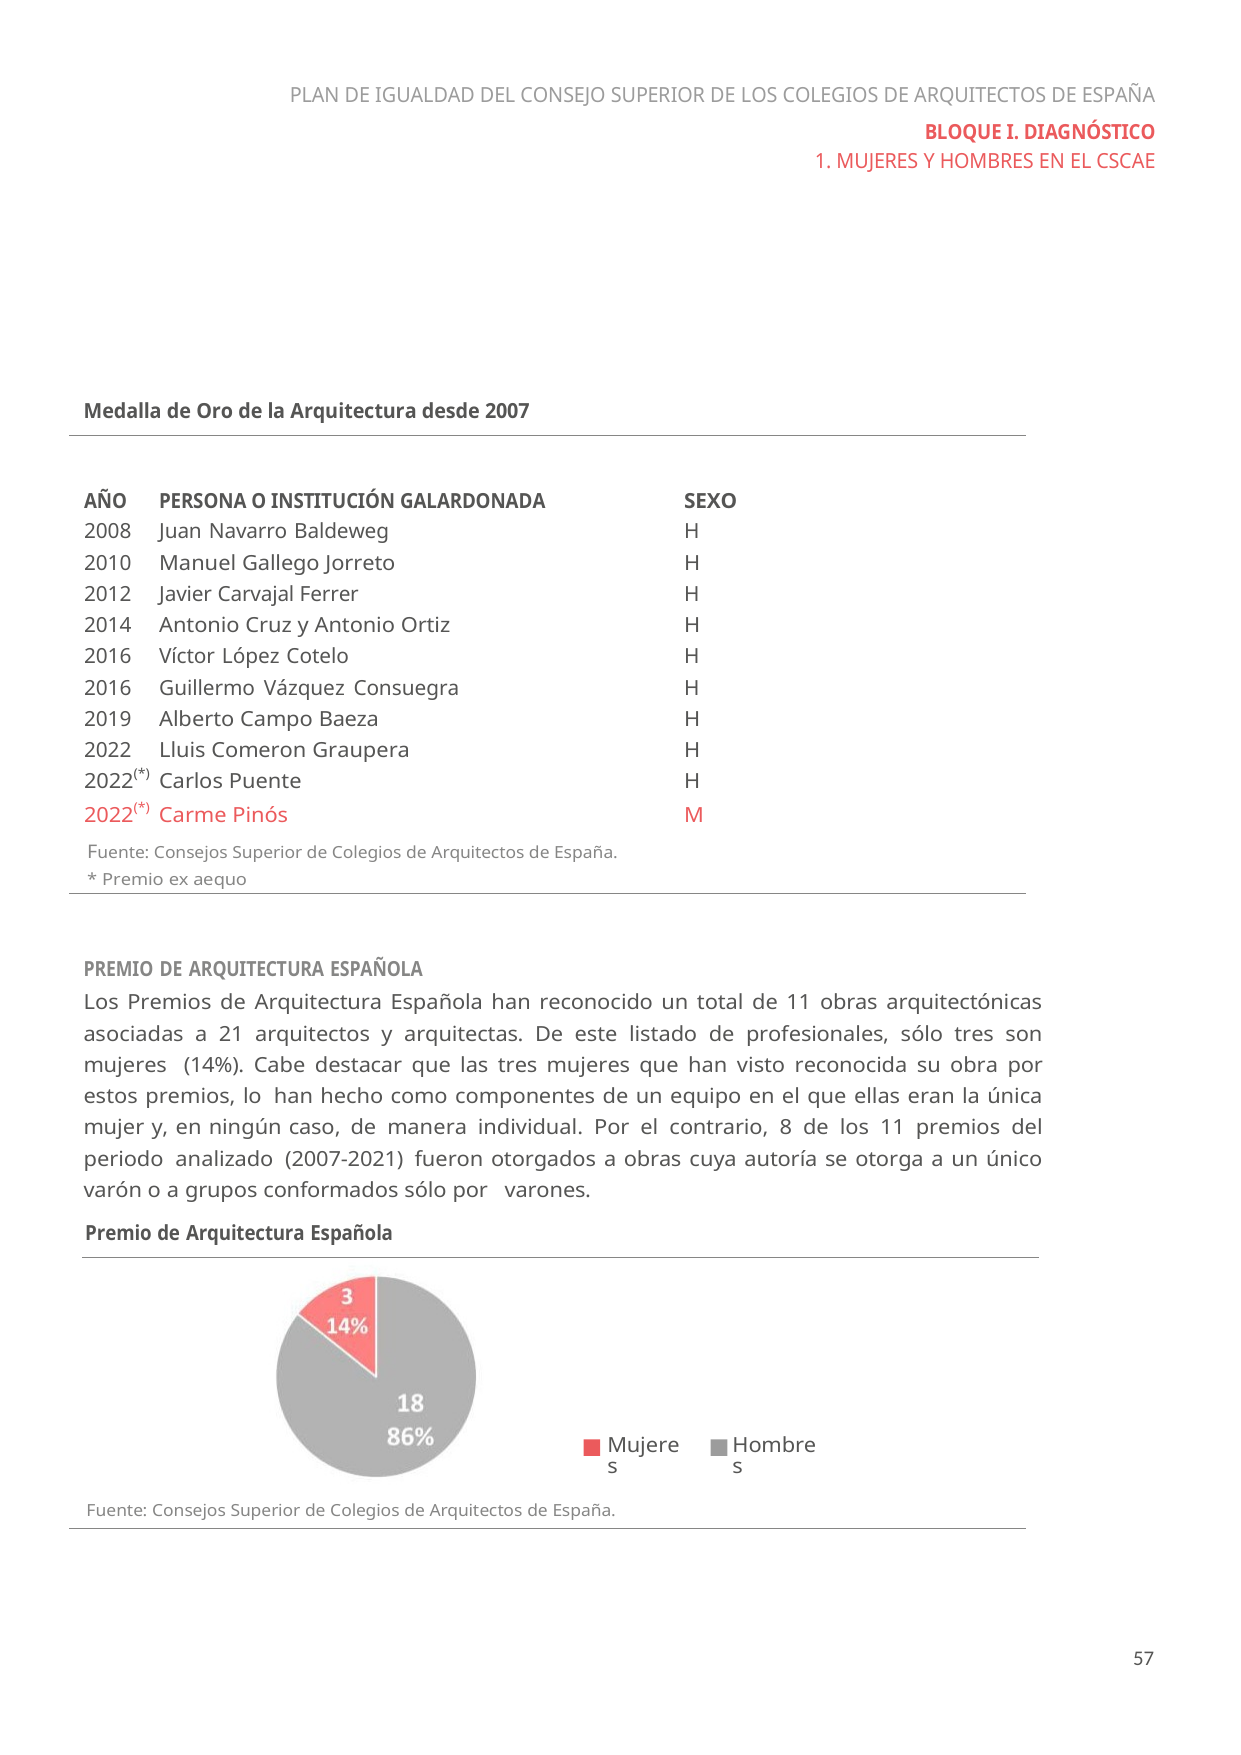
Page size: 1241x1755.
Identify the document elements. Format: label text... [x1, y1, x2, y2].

text 2016 Víctor López Cotelo H [84, 639, 1066, 670]
text * Premio ex aequo [87, 864, 1066, 890]
text 2008 Juan Navarro Baldeweg H [84, 514, 1066, 545]
text 2010 Manuel Gallego Jorreto H [84, 545, 1066, 576]
text 2022(*) Carme Pinós M [84, 795, 1066, 829]
text AÑO PERSONA O INSTITUCIÓN GALARDONADA SEXO [84, 488, 1066, 514]
subtitle Premio de Arquitectura Española [85, 1218, 1066, 1247]
text 2012 Javier Carvajal Ferrer H [84, 576, 1066, 607]
text 2019 Alberto Campo Baeza H [84, 701, 1066, 732]
text Fuente: Consejos Superior de Colegios de Arquitectos de España. [86, 1499, 1066, 1521]
text 2016 Guillermo Vázquez Consuegra H [84, 670, 1066, 701]
text 2022(*) Carlos Puente H [84, 764, 1066, 795]
text 2022 Lluis Comeron Graupera H [84, 732, 1066, 764]
subtitle Medalla de Oro de la Arquitectura desde 2007 [83, 397, 1066, 425]
text Fuente: Consejos Superior de Colegios de Arquitectos de España. [87, 838, 1066, 864]
text Los Premios de Arquitectura Española han reconocido un total de 11 obras arquitectónicas asociadas a 21 arquitectos y arquitectas. De este listado de profesionales, sólo tres son mujeres (14%). Cabe destacar que las tres mujeres que han visto reconocida su obra por estos premios, lo han hecho como componentes de un equipo en el que ellas eran la única mujer y, en ningún caso, de manera individual. Por el contrario, 8 de los 11 premios del periodo analizado (2007-2021) fueron otorgados a obras cuya autoría se otorga a un único varón o a grupos conformados sólo por varones. [83, 985, 1043, 1203]
text 2014 Antonio Cruz y Antonio Ortiz H [84, 607, 1066, 639]
subtitle PREMIO DE ARQUITECTURA ESPAÑOLA [83, 956, 1066, 982]
